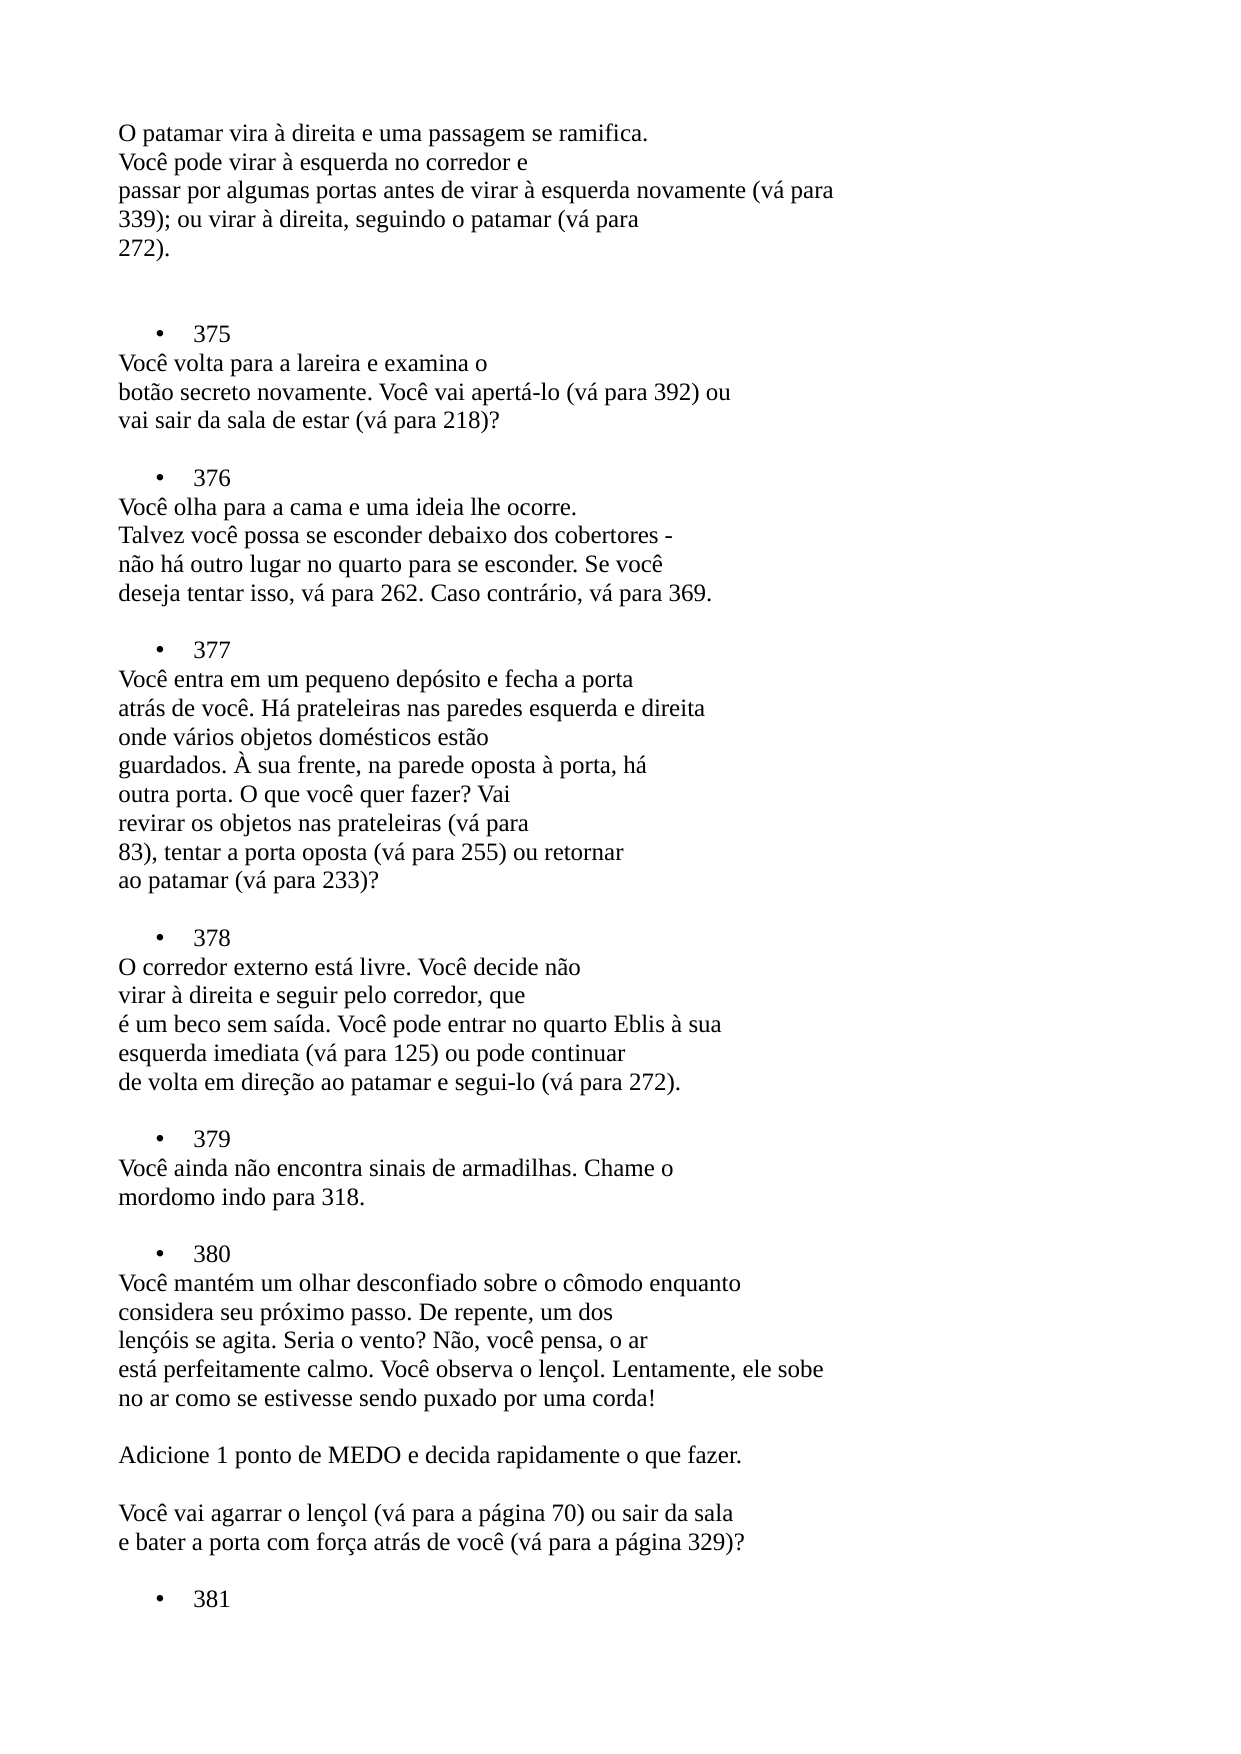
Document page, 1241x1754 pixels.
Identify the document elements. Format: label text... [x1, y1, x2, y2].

list 381 [156, 1584, 1122, 1613]
text revirar os objetos nas prateleiras (vá para [118, 808, 1122, 837]
text está perfeitamente calmo. Você observa o lençol. Lentamente, ele sobe [118, 1354, 1122, 1383]
text Você olha para a cama e uma ideia lhe ocorre. [118, 492, 1122, 521]
list 379 [156, 1124, 1122, 1153]
text Talvez você possa se esconder debaixo dos cobertores - [118, 521, 1122, 549]
text considera seu próximo passo. De repente, um dos [118, 1297, 1122, 1326]
list 376 [156, 463, 1122, 492]
text mordomo indo para 318. [118, 1182, 1122, 1211]
text ao patamar (vá para 233)? [118, 866, 1122, 894]
text 272). [118, 233, 1122, 262]
text deseja tentar isso, vá para 262. Caso contrário, vá para 369. [118, 578, 1122, 607]
text atrás de você. Há prateleiras nas paredes esquerda e direita [118, 693, 1122, 722]
text Você pode virar à esquerda no corredor e [118, 147, 1122, 176]
text passar por algumas portas antes de virar à esquerda novamente (vá para [118, 176, 1122, 204]
text Você volta para a lareira e examina o [118, 348, 1122, 377]
text de volta em direção ao patamar e segui-lo (vá para 272). [118, 1067, 1122, 1096]
text é um beco sem saída. Você pode entrar no quarto Eblis à sua [118, 1009, 1122, 1038]
text Você entra em um pequeno depósito e fecha a porta [118, 664, 1122, 693]
text não há outro lugar no quarto para se esconder. Se você [118, 549, 1122, 578]
list 377 [156, 636, 1122, 664]
text outra porta. O que você quer fazer? Vai [118, 779, 1122, 808]
list 375 [156, 319, 1122, 348]
text onde vários objetos domésticos estão [118, 722, 1122, 751]
text 83), tentar a porta oposta (vá para 255) ou retornar [118, 837, 1122, 866]
text Adicione 1 ponto de MEDO e decida rapidamente o que fazer. [118, 1441, 1122, 1469]
list 378 [156, 923, 1122, 952]
text no ar como se estivesse sendo puxado por uma corda! [118, 1383, 1122, 1412]
list 380 [156, 1239, 1122, 1268]
text lençóis se agita. Seria o vento? Não, você pensa, o ar [118, 1326, 1122, 1354]
text Você mantém um olhar desconfiado sobre o cômodo enquanto [118, 1268, 1122, 1297]
text O corredor externo está livre. Você decide não [118, 952, 1122, 981]
text guardados. À sua frente, na parede oposta à porta, há [118, 751, 1122, 779]
text Você vai agarrar o lençol (vá para a página 70) ou sair da sala [118, 1498, 1122, 1527]
text esquerda imediata (vá para 125) ou pode continuar [118, 1038, 1122, 1067]
text O patamar vira à direita e uma passagem se ramifica. [118, 118, 1122, 147]
text virar à direita e seguir pelo corredor, que [118, 981, 1122, 1009]
text vai sair da sala de estar (vá para 218)? [118, 406, 1122, 434]
text e bater a porta com força atrás de você (vá para a página 329)? [118, 1527, 1122, 1556]
text botão secreto novamente. Você vai apertá-lo (vá para 392) ou [118, 377, 1122, 406]
text 339); ou virar à direita, seguindo o patamar (vá para [118, 204, 1122, 233]
text Você ainda não encontra sinais de armadilhas. Chame o [118, 1153, 1122, 1182]
